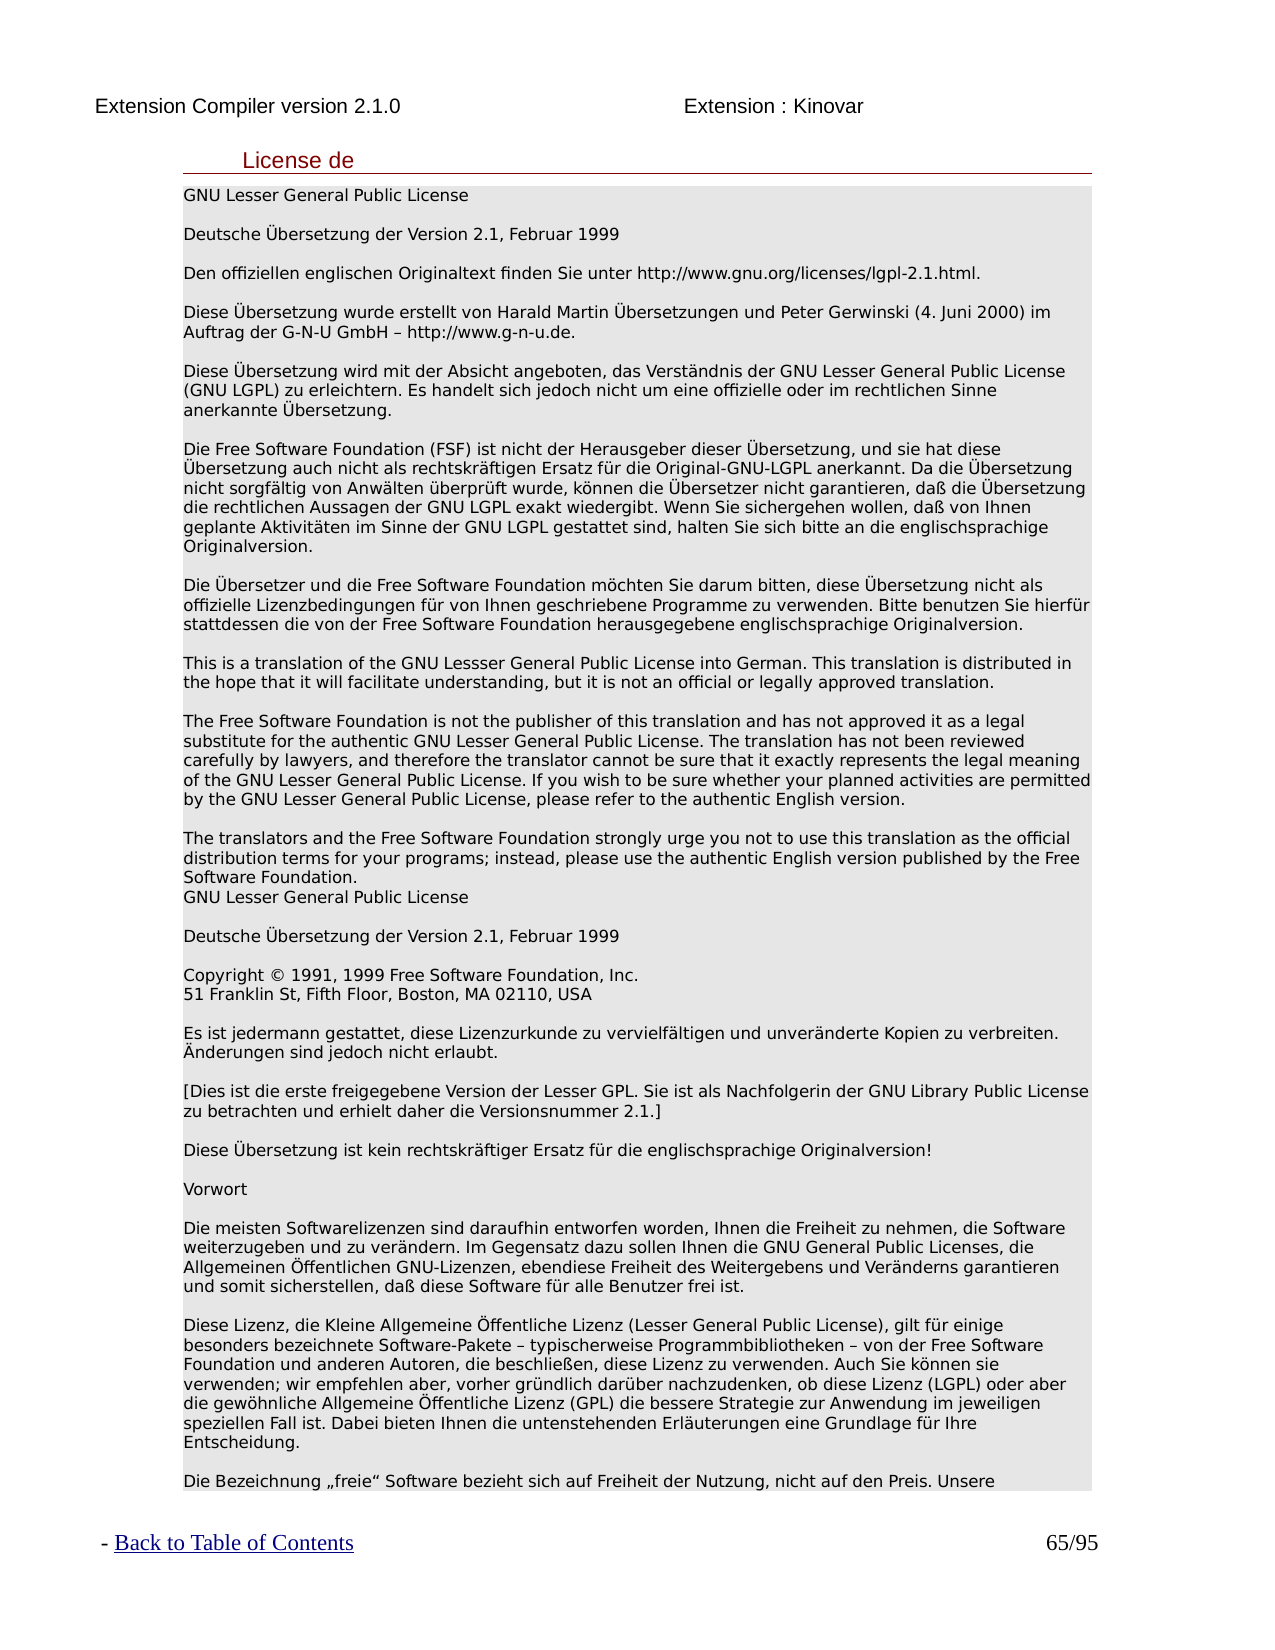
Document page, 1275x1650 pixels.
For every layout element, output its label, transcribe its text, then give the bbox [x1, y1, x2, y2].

text Diese Lizenz, die Kleine Allgemeine Öffentliche Lizenz (Lesser General Public License), gilt für einige besonders bezeichnete Software-Pakete – typischerweise Programmbibliotheken – von der Free Software Foundation und anderen Autoren, die beschließen, diese Lizenz zu verwenden. Auch Sie können sie verwenden; wir empfehlen aber, vorher gründlich darüber nachzudenken, ob diese Lizenz (LGPL) oder aber die gewöhnliche Allgemeine Öffentliche Lizenz (GPL) die bessere Strategie zur Anwendung im jeweiligen speziellen Fall ist. Dabei bieten Ihnen die untenstehenden Erläuterungen eine Grundlage für Ihre Entscheidung. [183, 1316, 1092, 1452]
text Deutsche Übersetzung der Version 2.1, Februar 1999 [183, 225, 1092, 245]
text Die Bezeichnung „freie“ Software bezieht sich auf Freiheit der Nutzung, nicht auf den Preis. Unsere [183, 1472, 1092, 1491]
text This is a translation of the GNU Lessser General Public License into German. This translation is distributed in the hope that it will facilitate understanding, but it is not an official or legally approved translation. [183, 654, 1092, 693]
text Den offiziellen englischen Originaltext finden Sie unter http://www.gnu.org/licenses/lgpl-2.1.html. [183, 264, 1092, 284]
text Deutsche Übersetzung der Version 2.1, Februar 1999 [183, 927, 1092, 946]
text Es ist jedermann gestattet, diese Lizenzurkunde zu vervielfältigen und unveränderte Kopien zu verbreiten. Änderungen sind jedoch nicht erlaubt. [183, 1024, 1092, 1063]
text Diese Übersetzung wurde erstellt von Harald Martin Übersetzungen und Peter Gerwinski (4. Juni 2000) im Auftrag der G-N-U GmbH – http://www.g-n-u.de. [183, 303, 1092, 342]
text 51 Franklin St, Fifth Floor, Boston, MA 02110, USA [183, 985, 1092, 1004]
text License de [183, 147, 1092, 173]
text Diese Übersetzung ist kein rechtskräftiger Ersatz für die englischsprachige Originalversion! [183, 1141, 1092, 1160]
text GNU Lesser General Public License [183, 888, 1092, 907]
text Vorwort [183, 1180, 1092, 1199]
text The translators and the Free Software Foundation strongly urge you not to use this translation as the official distribution terms for your programs; instead, please use the authentic English version published by the Free Software Foundation. [183, 829, 1092, 888]
text Die Übersetzer und die Free Software Foundation möchten Sie darum bitten, diese Übersetzung nicht als offizielle Lizenzbedingungen für von Ihnen geschriebene Programme zu verwenden. Bitte benutzen Sie hierfür stattdessen die von der Free Software Foundation herausgegebene englischsprachige Originalversion. [183, 576, 1092, 634]
text [Dies ist die erste freigegebene Version der Lesser GPL. Sie ist als Nachfolgerin der GNU Library Public License zu betrachten und erhielt daher die Versionsnummer 2.1.] [183, 1082, 1092, 1121]
text Die meisten Softwarelizenzen sind daraufhin entworfen worden, Ihnen die Freiheit zu nehmen, die Software weiterzugeben und zu verändern. Im Gegensatz dazu sollen Ihnen die GNU General Public Licenses, die Allgemeinen Öffentlichen GNU-Lizenzen, ebendiese Freiheit des Weitergebens und Veränderns garantieren und somit sicherstellen, daß diese Software für alle Benutzer frei ist. [183, 1219, 1092, 1297]
text Diese Übersetzung wird mit der Absicht angeboten, das Verständnis der GNU Lesser General Public License (GNU LGPL) zu erleichtern. Es handelt sich jedoch nicht um eine offizielle oder im rechtlichen Sinne anerkannte Übersetzung. [183, 362, 1092, 420]
text Copyright © 1991, 1999 Free Software Foundation, Inc. [183, 966, 1092, 985]
text The Free Software Foundation is not the publisher of this translation and has not approved it as a legal substitute for the authentic GNU Lesser General Public License. The translation has not been reviewed carefully by lawyers, and therefore the translator cannot be sure that it exactly represents the legal meaning of the GNU Lesser General Public License. If you wish to be sure whether your planned activities are permitted by the GNU Lesser General Public License, please refer to the authentic English version. [183, 712, 1092, 810]
text GNU Lesser General Public License [183, 186, 1092, 206]
text Die Free Software Foundation (FSF) ist nicht der Herausgeber dieser Übersetzung, und sie hat diese Übersetzung auch nicht als rechtskräftigen Ersatz für die Original-GNU-LGPL anerkannt. Da die Übersetzung nicht sorgfältig von Anwälten überprüft wurde, können die Übersetzer nicht garantieren, daß die Übersetzung die rechtlichen Aussagen der GNU LGPL exakt wiedergibt. Wenn Sie sichergehen wollen, daß von Ihnen geplante Aktivitäten im Sinne der GNU LGPL gestattet sind, halten Sie sich bitte an die englischsprachige Originalversion. [183, 439, 1092, 556]
